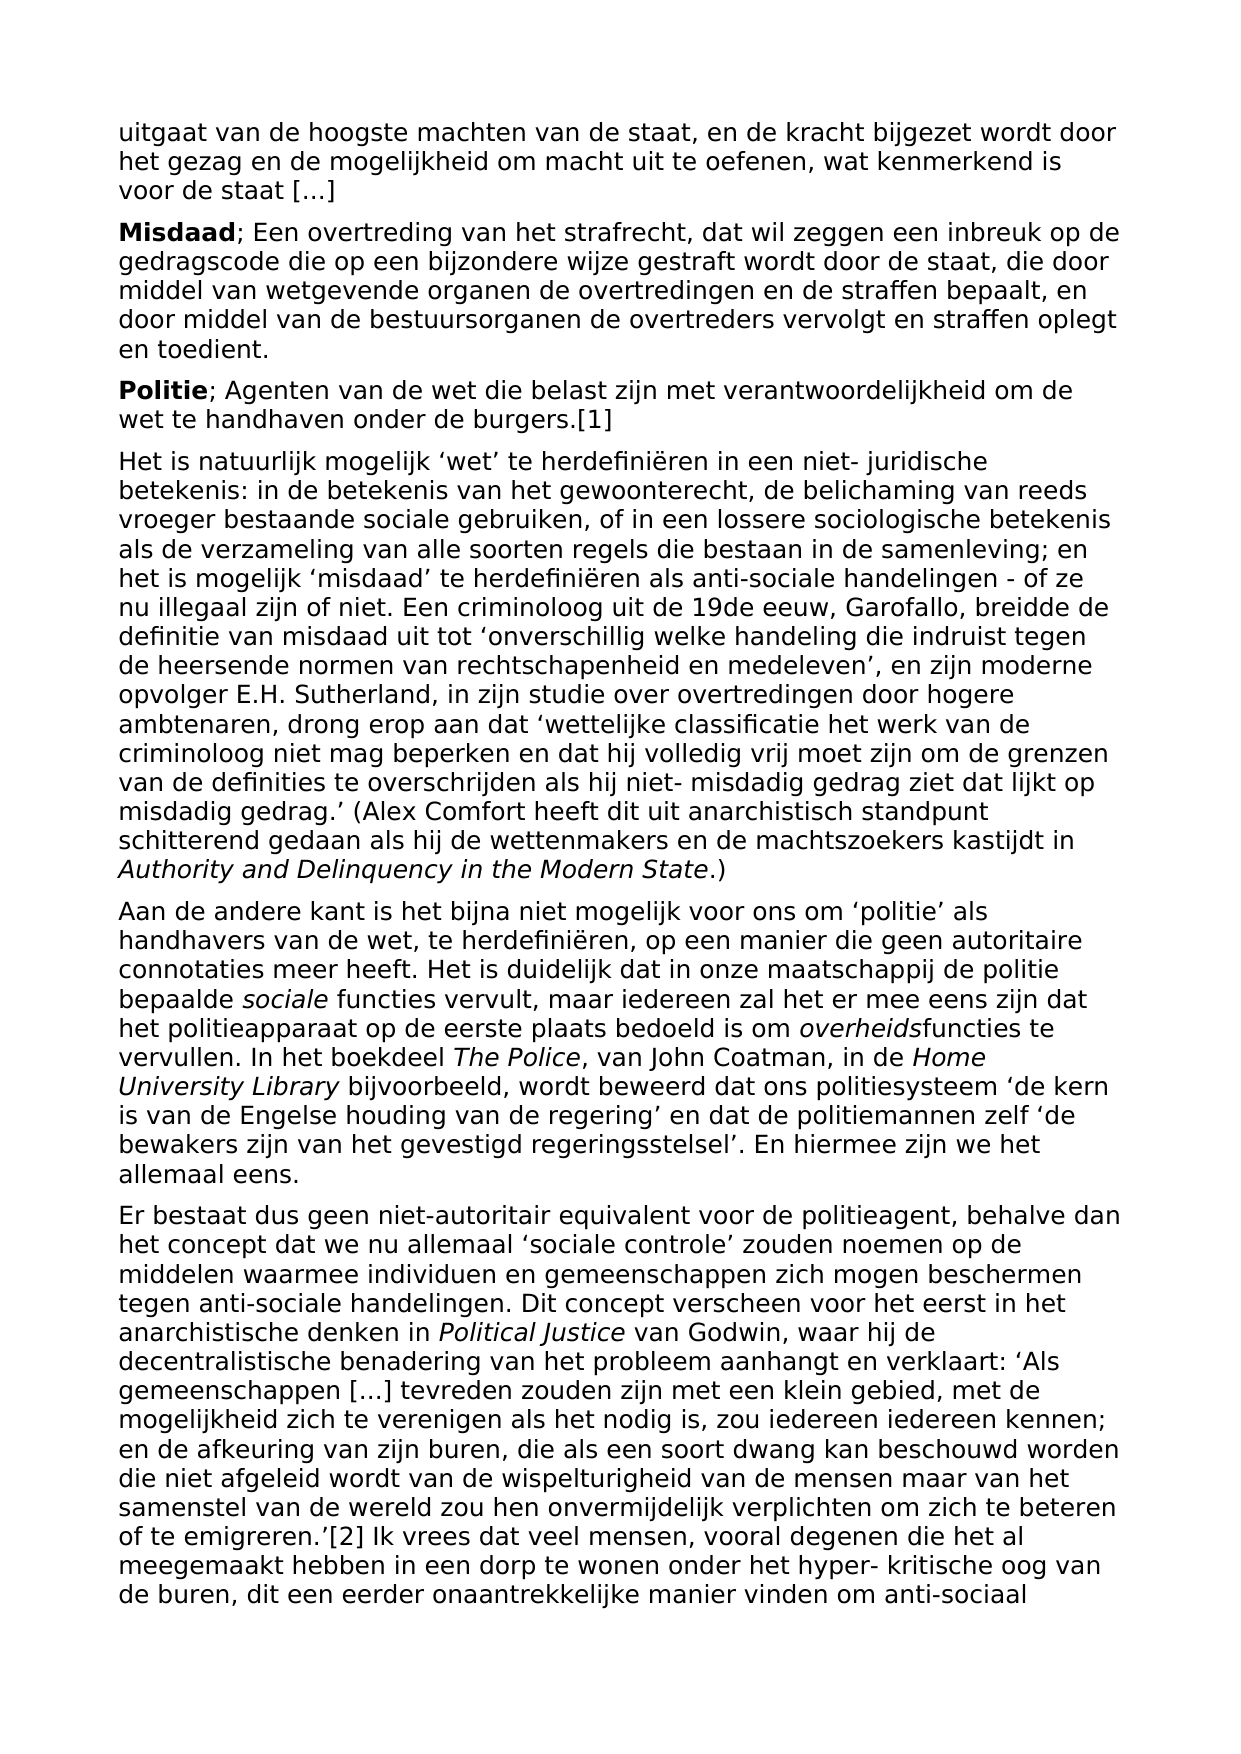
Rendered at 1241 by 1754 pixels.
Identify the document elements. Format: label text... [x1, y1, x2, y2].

text Aan de andere kant is het bijna niet mogelijk voor ons om ‘politie’ als handhavers van de wet, te herdefiniëren, op een manier die geen autoritaire connotaties meer heeft. Het is duidelijk dat in onze maatschappij de politie bepaalde sociale functies vervult, maar iedereen zal het er mee eens zijn dat het politieapparaat op de eerste plaats bedoeld is om overheidsfuncties te vervullen. In het boekdeel The Police, van John Coatman, in de Home University Library bijvoorbeeld, wordt beweerd dat ons politiesysteem ‘de kern is van de Engelse houding van de regering’ en dat de politiemannen zelf ‘de bewakers zijn van het gevestigd regeringsstelsel’. En hiermee zijn we het allemaal eens. [118, 897, 1122, 1189]
text Politie; Agenten van de wet die belast zijn met verantwoordelijkheid om de wet te handhaven onder de burgers.[1] [118, 376, 1122, 435]
text Misdaad; Een overtreding van het strafrecht, dat wil zeggen een inbreuk op de gedragscode die op een bijzondere wijze gestraft wordt door de staat, die door middel van wetgevende organen de overtredingen en de straffen bepaalt, en door middel van de bestuursorganen de overtreders vervolgt en straffen oplegt en toedient. [118, 218, 1122, 364]
text Het is natuurlijk mogelijk ‘wet’ te herdefiniëren in een niet- juridische betekenis: in de betekenis van het gewoonterecht, de belichaming van reeds vroeger bestaande sociale gebruiken, of in een lossere sociologische betekenis als de verzameling van alle soorten regels die bestaan in de samenleving; en het is mogelijk ‘misdaad’ te herdefiniëren als anti-sociale handelingen - of ze nu illegaal zijn of niet. Een criminoloog uit de 19de eeuw, Garofallo, breidde de definitie van misdaad uit tot ‘onverschillig welke handeling die indruist tegen de heersende normen van rechtschapenheid en medeleven’, en zijn moderne opvolger E.H. Sutherland, in zijn studie over overtredingen door hogere ambtenaren, drong erop aan dat ‘wettelijke classificatie het werk van de criminoloog niet mag beperken en dat hij volledig vrij moet zijn om de grenzen van de definities te overschrijden als hij niet- misdadig gedrag ziet dat lijkt op misdadig gedrag.’ (Alex Comfort heeft dit uit anarchistisch standpunt schitterend gedaan als hij de wettenmakers en de machtszoekers kastijdt in Authority and Delinquency in the Modern State.) [118, 447, 1122, 885]
text uitgaat van de hoogste machten van de staat, en de kracht bijgezet wordt door het gezag en de mogelijkheid om macht uit te oefenen, wat kenmerkend is voor de staat [...] [118, 118, 1122, 206]
text Er bestaat dus geen niet-autoritair equivalent voor de politieagent, behalve dan het concept dat we nu allemaal ‘sociale controle’ zouden noemen op de middelen waarmee individuen en gemeenschappen zich mogen beschermen tegen anti-sociale handelingen. Dit concept verscheen voor het eerst in het anarchistische denken in Political Justice van Godwin, waar hij de decentralistische benadering van het probleem aanhangt en verklaart: ‘Als gemeenschappen [...] tevreden zouden zijn met een klein gebied, met de mogelijkheid zich te verenigen als het nodig is, zou iedereen iedereen kennen; en de afkeuring van zijn buren, die als een soort dwang kan beschouwd worden die niet afgeleid wordt van de wispelturigheid van de mensen maar van het samenstel van de wereld zou hen onvermijdelijk verplichten om zich te beteren of te emigreren.’[2] Ik vrees dat veel mensen, vooral degenen die het al meegemaakt hebben in een dorp te wonen onder het hyper- kritische oog van de buren, dit een eerder onaantrekkelijke manier vinden om anti-sociaal [118, 1201, 1122, 1610]
